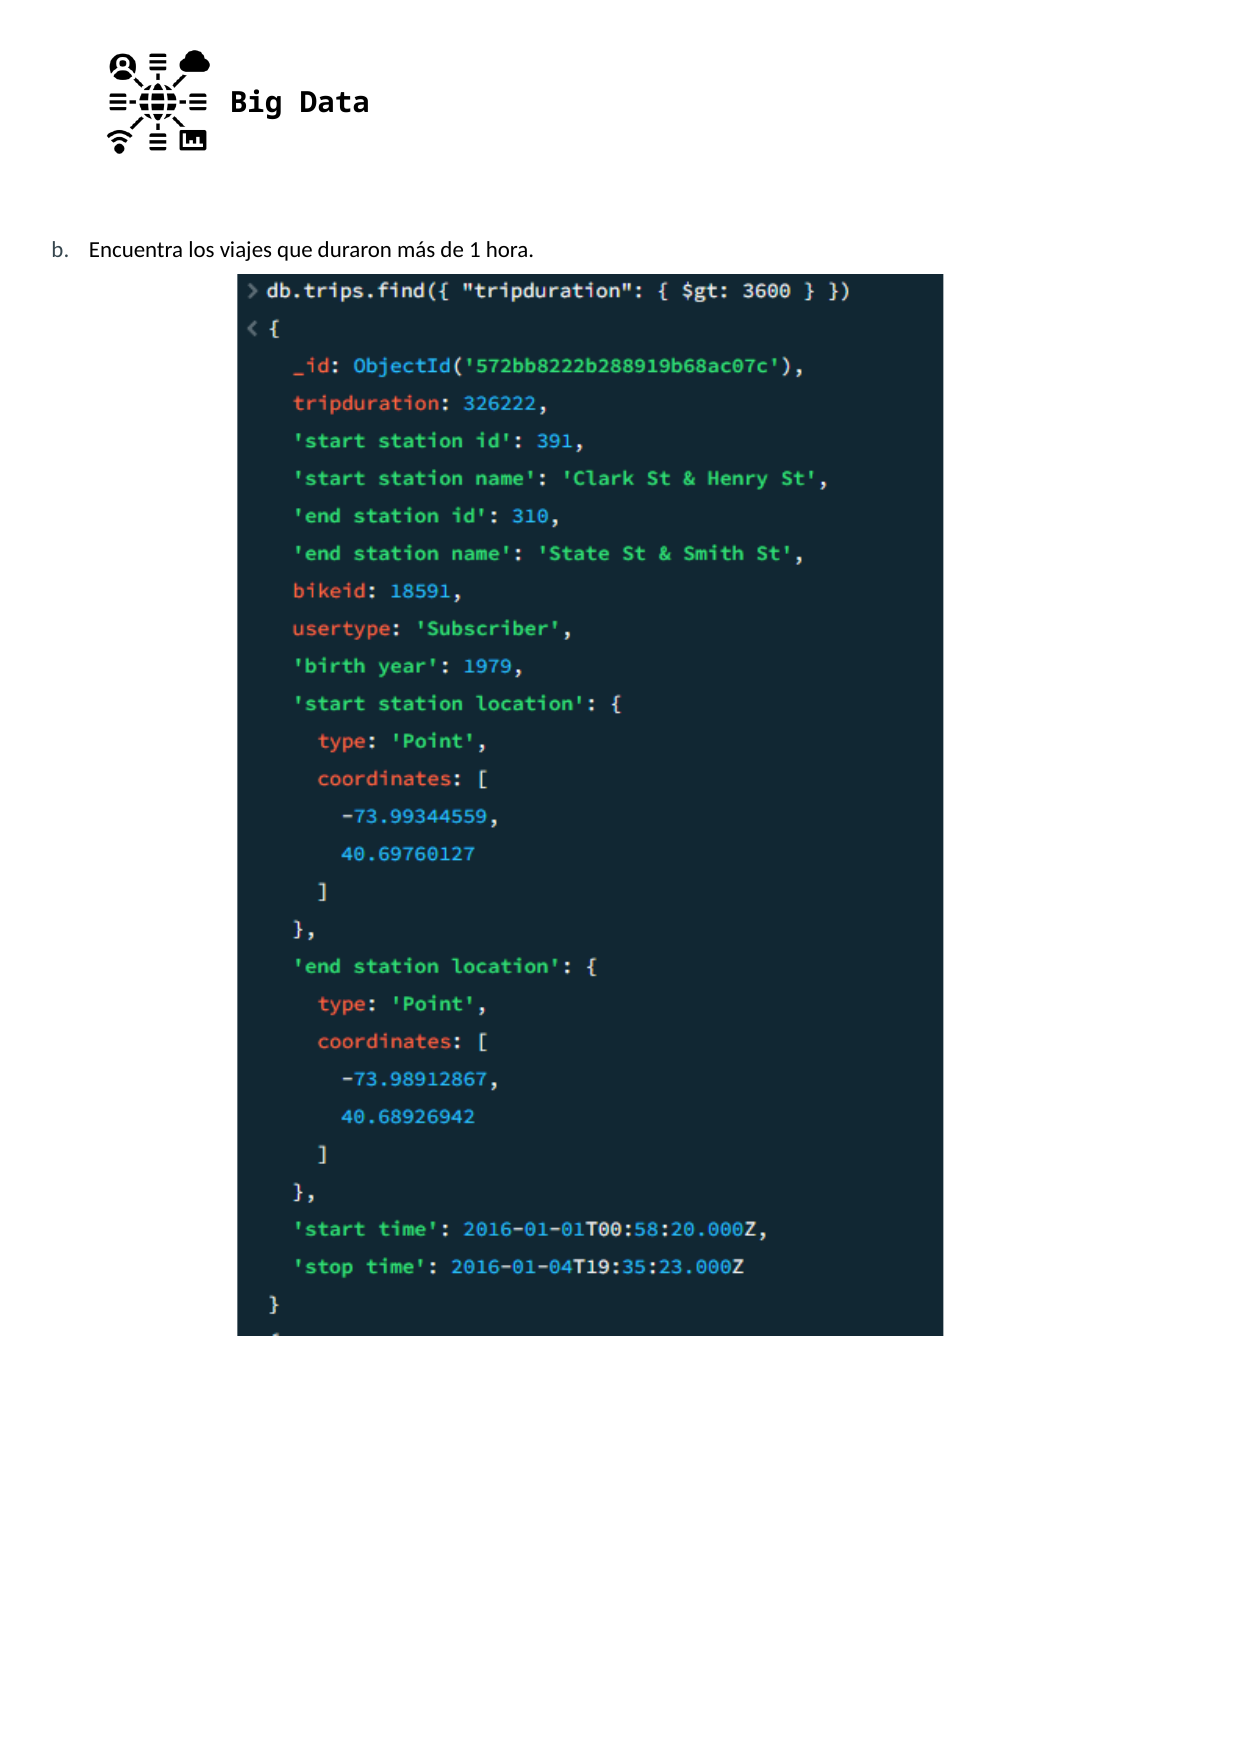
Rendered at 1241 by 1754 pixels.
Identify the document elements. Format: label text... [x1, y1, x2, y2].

list Encuentra los viajes que duraron más de 1 hora. [51, 235, 1147, 263]
